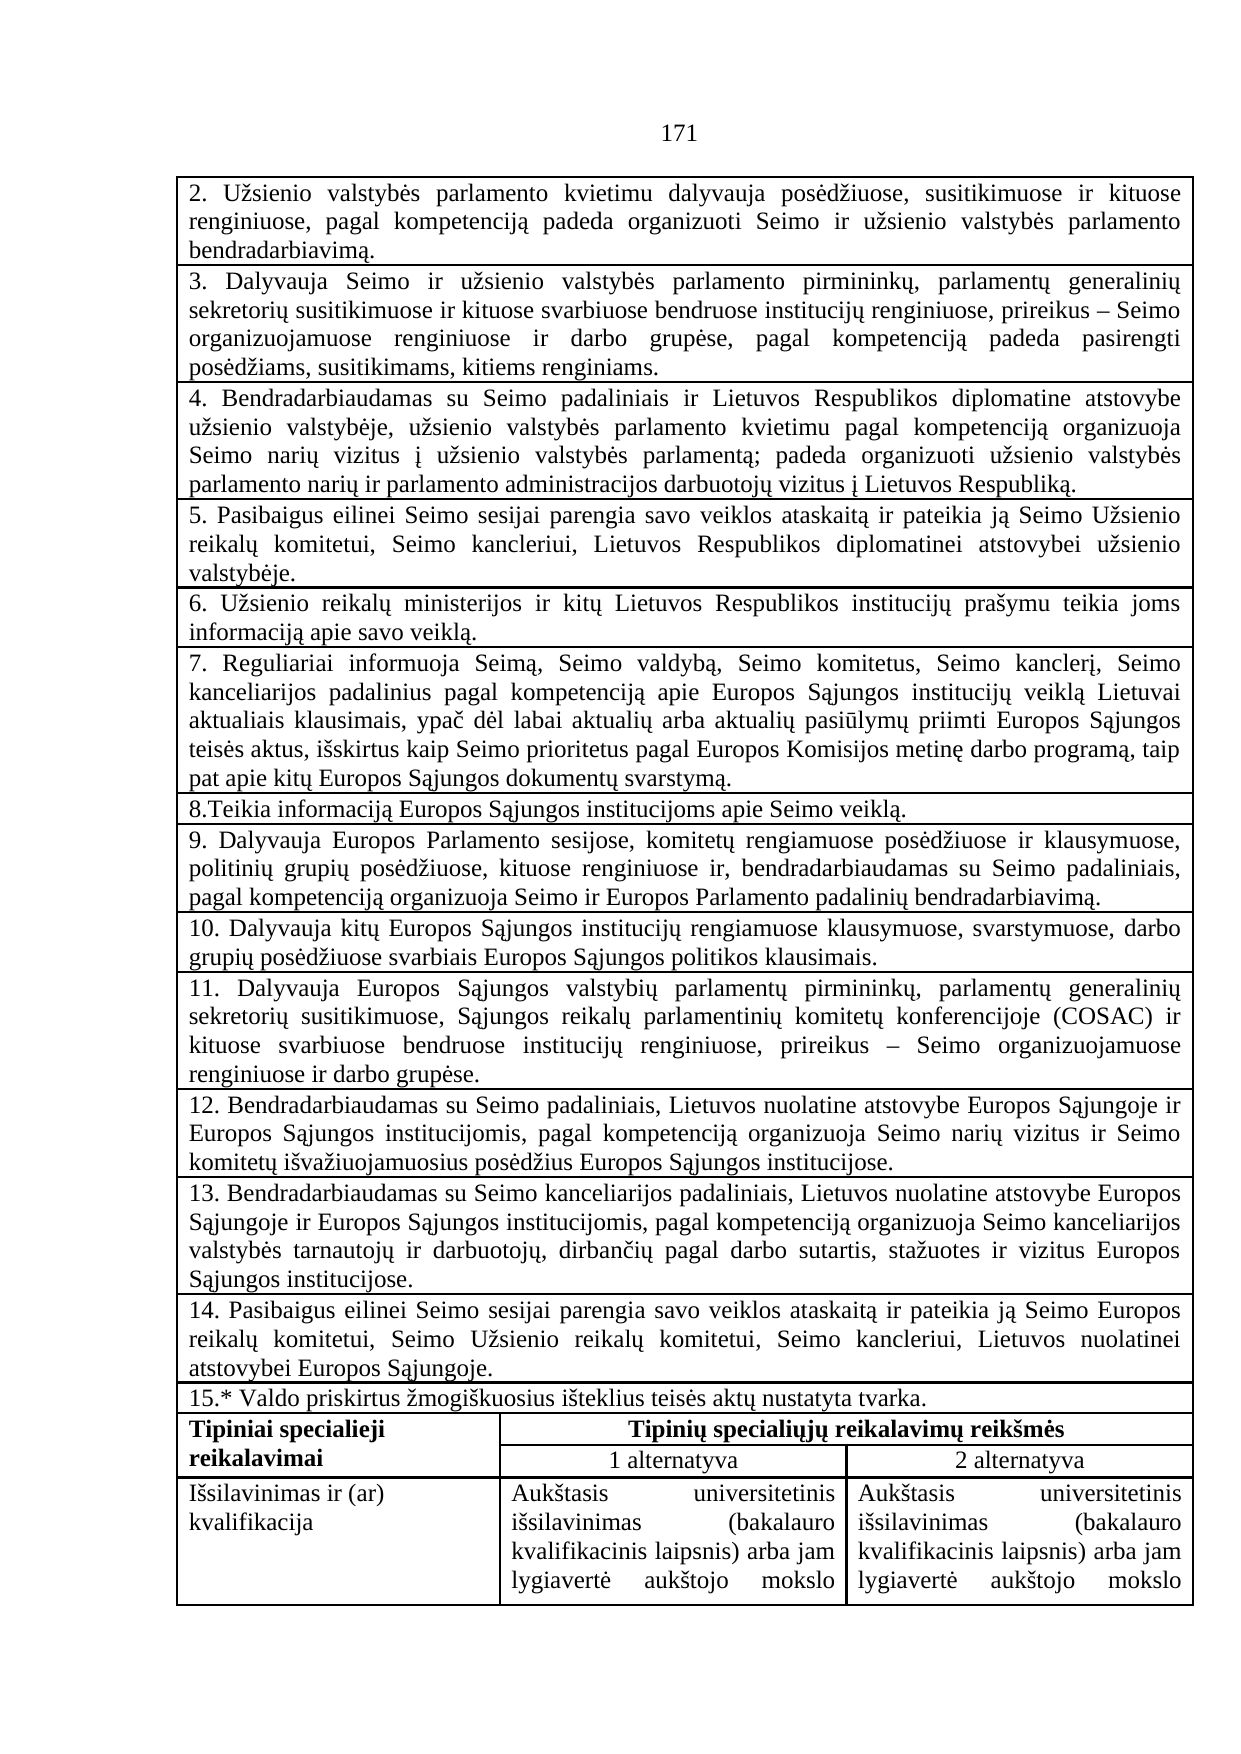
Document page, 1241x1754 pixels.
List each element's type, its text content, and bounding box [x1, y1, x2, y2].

table_cell 8.Teikia informaciją Europos Sąjungos institucijoms apie Seimo veiklą. [178, 794, 1192, 823]
table_cell 10. Dalyvauja kitų Europos Sąjungos institucijų rengiamuose klausymuose, svarstymuose, darbo grupių posėdžiuose svarbiais Europos Sąjungos politikos klausimais. [178, 913, 1192, 971]
table_cell 6. Užsienio reikalų ministerijos ir kitų Lietuvos Respublikos institucijų prašymu teikia joms informaciją apie savo veiklą. [178, 589, 1192, 646]
table_cell 12. Bendradarbiaudamas su Seimo padaliniais, Lietuvos nuolatine atstovybe Europos Sąjungoje ir Europos Sąjungos institucijomis, pagal kompetenciją organizuoja Seimo narių vizitus ir Seimo komitetų išvažiuojamuosius posėdžius Europos Sąjungos institucijose. [178, 1090, 1192, 1176]
table_cell 11. Dalyvauja Europos Sąjungos valstybių parlamentų pirmininkų, parlamentų generalinių sekretorių susitikimuose, Sąjungos reikalų parlamentinių komitetų konferencijoje (COSAC) ir kituose svarbiuose bendruose institucijų renginiuose, prireikus – Seimo organizuojamuose renginiuose ir darbo grupėse. [178, 973, 1192, 1088]
table_cell 4. Bendradarbiaudamas su Seimo padaliniais ir Lietuvos Respublikos diplomatine atstovybe užsienio valstybėje, užsienio valstybės parlamento kvietimu pagal kompetenciją organizuoja Seimo narių vizitus į užsienio valstybės parlamentą; padeda organizuoti užsienio valstybės parlamento narių ir parlamento administracijos darbuotojų vizitus į Lietuvos Respubliką. [178, 383, 1192, 498]
table_cell Išsilavinimas ir (ar) kvalifikacija [178, 1479, 499, 1604]
table_cell 14. Pasibaigus eilinei Seimo sesijai parengia savo veiklos ataskaitą ir pateikia ją Seimo Europos reikalų komitetui, Seimo Užsienio reikalų komitetui, Seimo kancleriui, Lietuvos nuolatinei atstovybei Europos Sąjungoje. [178, 1295, 1192, 1381]
table_cell 3. Dalyvauja Seimo ir užsienio valstybės parlamento pirmininkų, parlamentų generalinių sekretorių susitikimuose ir kituose svarbiuose bendruose institucijų renginiuose, prireikus – Seimo organizuojamuose renginiuose ir darbo grupėse, pagal kompetenciją padeda pasirengti posėdžiams, susitikimams, kitiems renginiams. [178, 266, 1192, 381]
table_cell 2. Užsienio valstybės parlamento kvietimu dalyvauja posėdžiuose, susitikimuose ir kituose renginiuose, pagal kompetenciją padeda organizuoti Seimo ir užsienio valstybės parlamento bendradarbiavimą. [178, 178, 1192, 264]
table_cell Aukštasis universitetinis išsilavinimas (bakalauro kvalifikacinis laipsnis) arba jam lygiavertė aukštojo mokslo [501, 1479, 845, 1604]
table_cell 2 alternatyva [848, 1446, 1192, 1476]
table_cell 9. Dalyvauja Europos Parlamento sesijose, komitetų rengiamuose posėdžiuose ir klausymuose, politinių grupių posėdžiuose, kituose renginiuose ir, bendradarbiaudamas su Seimo padaliniais, pagal kompetenciją organizuoja Seimo ir Europos Parlamento padalinių bendradarbiavimą. [178, 825, 1192, 911]
table_cell 5. Pasibaigus eilinei Seimo sesijai parengia savo veiklos ataskaitą ir pateikia ją Seimo Užsienio reikalų komitetui, Seimo kancleriui, Lietuvos Respublikos diplomatinei atstovybei užsienio valstybėje. [178, 500, 1192, 586]
table_cell 7. Reguliariai informuoja Seimą, Seimo valdybą, Seimo komitetus, Seimo kanclerį, Seimo kanceliarijos padalinius pagal kompetenciją apie Europos Sąjungos institucijų veiklą Lietuvai aktualiais klausimais, ypač dėl labai aktualių arba aktualių pasiūlymų priimti Europos Sąjungos teisės aktus, išskirtus kaip Seimo prioritetus pagal Europos Komisijos metinę darbo programą, taip pat apie kitų Europos Sąjungos dokumentų svarstymą. [178, 648, 1192, 792]
table_cell Tipiniai specialieji reikalavimai [178, 1414, 499, 1476]
table_cell 1 alternatyva [501, 1446, 845, 1476]
table_cell 13. Bendradarbiaudamas su Seimo kanceliarijos padaliniais, Lietuvos nuolatine atstovybe Europos Sąjungoje ir Europos Sąjungos institucijomis, pagal kompetenciją organizuoja Seimo kanceliarijos valstybės tarnautojų ir darbuotojų, dirbančių pagal darbo sutartis, stažuotes ir vizitus Europos Sąjungos institucijose. [178, 1178, 1192, 1293]
table_cell Aukštasis universitetinis išsilavinimas (bakalauro kvalifikacinis laipsnis) arba jam lygiavertė aukštojo mokslo [848, 1479, 1192, 1604]
table_cell 15.* Valdo priskirtus žmogiškuosius išteklius teisės aktų nustatyta tvarka. [178, 1384, 1192, 1412]
table_cell Tipinių specialiųjų reikalavimų reikšmės [501, 1414, 1192, 1443]
